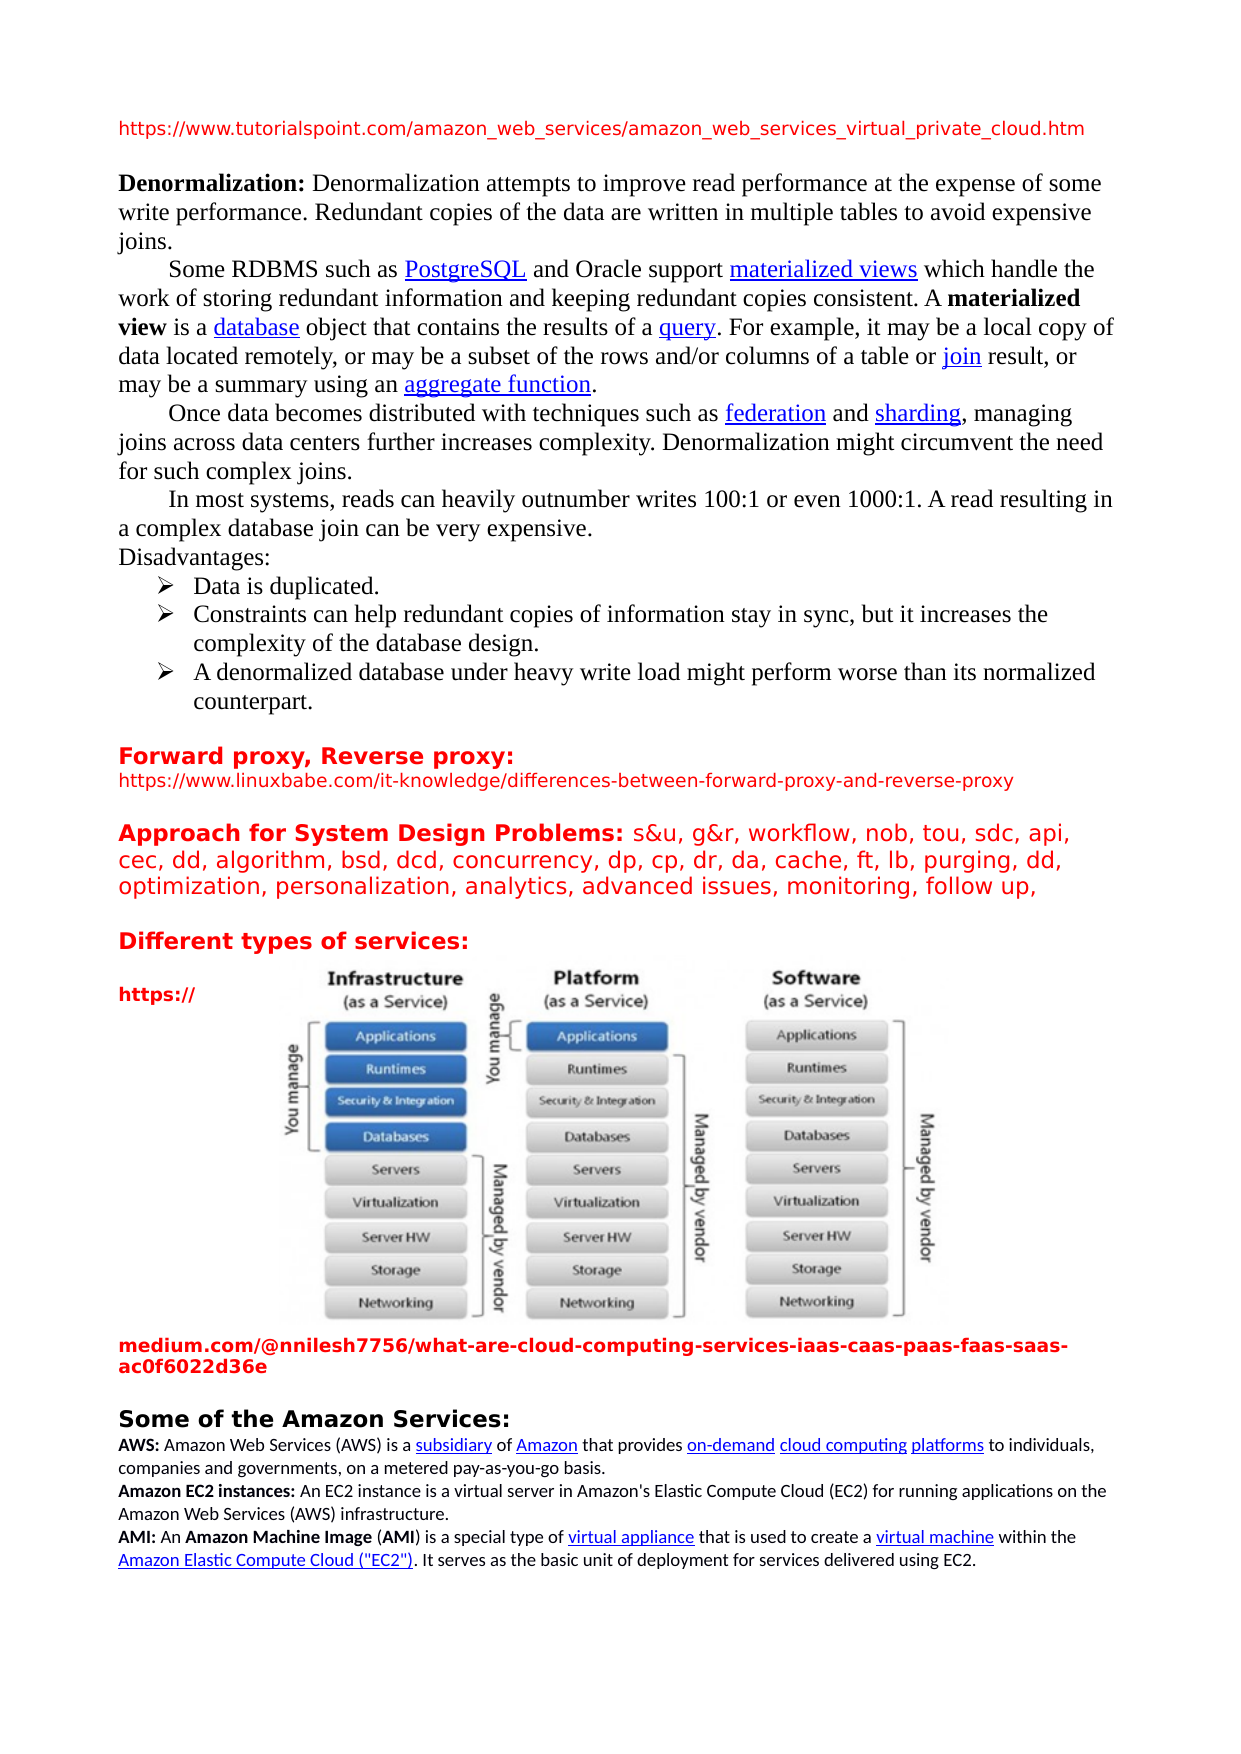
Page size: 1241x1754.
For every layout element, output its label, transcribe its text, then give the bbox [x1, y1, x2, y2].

text https://medium.com/@nnilesh7756/what-are-cloud-computing-services-iaas-caas-paas-faas-saas-ac0f6022d36e [118, 1335, 1122, 1378]
text Denormalization: Denormalization attempts to improve read performance at the expense of some write performance. Redundant copies of the data are written in multiple tables to avoid expensive joins. [118, 168, 1122, 254]
text Different types of services: [118, 928, 1122, 955]
text In most systems, reads can heavily outnumber writes 100:1 or even 1000:1. A read resulting in a complex database join can be very expensive. [118, 484, 1122, 542]
text Forward proxy, Reverse proxy: [118, 743, 1122, 770]
text AMI: An Amazon Machine Image (AMI) is a special type of virtual appliance that is used to create a virtual machine within the Amazon Elastic Compute Cloud ("EC2"). It serves as the basic unit of deployment for services delivered using EC2. [118, 1525, 1122, 1571]
text Approach for System Design Problems: s&u, g&r, workflow, nob, tou, sdc, api, cec, dd, algorithm, bsd, dcd, concurrency, dp, cp, dr, da, cache, ft, lb, purging, dd, optimization, personalization, analytics, advanced issues, monitoring, follow up, [118, 820, 1122, 900]
text Some of the Amazon Services: [118, 1407, 1122, 1433]
list Data is duplicated. [156, 571, 1122, 599]
picture [278, 955, 962, 1335]
text https://www.linuxbabe.com/it-knowledge/differences-between-forward-proxy-and-reverse-proxy [118, 770, 1122, 792]
list A denormalized database under heavy write load might perform worse than its normalized counterpart. [156, 657, 1122, 714]
text AWS: Amazon Web Services (AWS) is a subsidiary of Amazon that provides on-demand cloud computing platforms to individuals, companies and governments, on a metered pay-as-you-go basis. [118, 1433, 1122, 1479]
list Constraints can help redundant copies of information stay in sync, but it increases the complexity of the database design. [156, 599, 1122, 657]
text Amazon EC2 instances: An EC2 instance is a virtual server in Amazon's Elastic Compute Cloud (EC2) for running applications on the Amazon Web Services (AWS) infrastructure. [118, 1479, 1122, 1525]
text Once data becomes distributed with techniques such as federation and sharding, managing joins across data centers further increases complexity. Denormalization might circumvent the need for such complex joins. [118, 398, 1122, 484]
text https://www.tutorialspoint.com/amazon_web_services/amazon_web_services_virtual_private_cloud.htm [118, 118, 1122, 140]
text Some RDBMS such as PostgreSQL and Oracle support materialized views which handle the work of storing redundant information and keeping redundant copies consistent. A materialized view is a database object that contains the results of a query. For example, it may be a local copy of data located remotely, or may be a subset of the rows and/or columns of a table or join result, or may be a summary using an aggregate function. [118, 254, 1122, 398]
text Disadvantages: [118, 542, 1122, 571]
